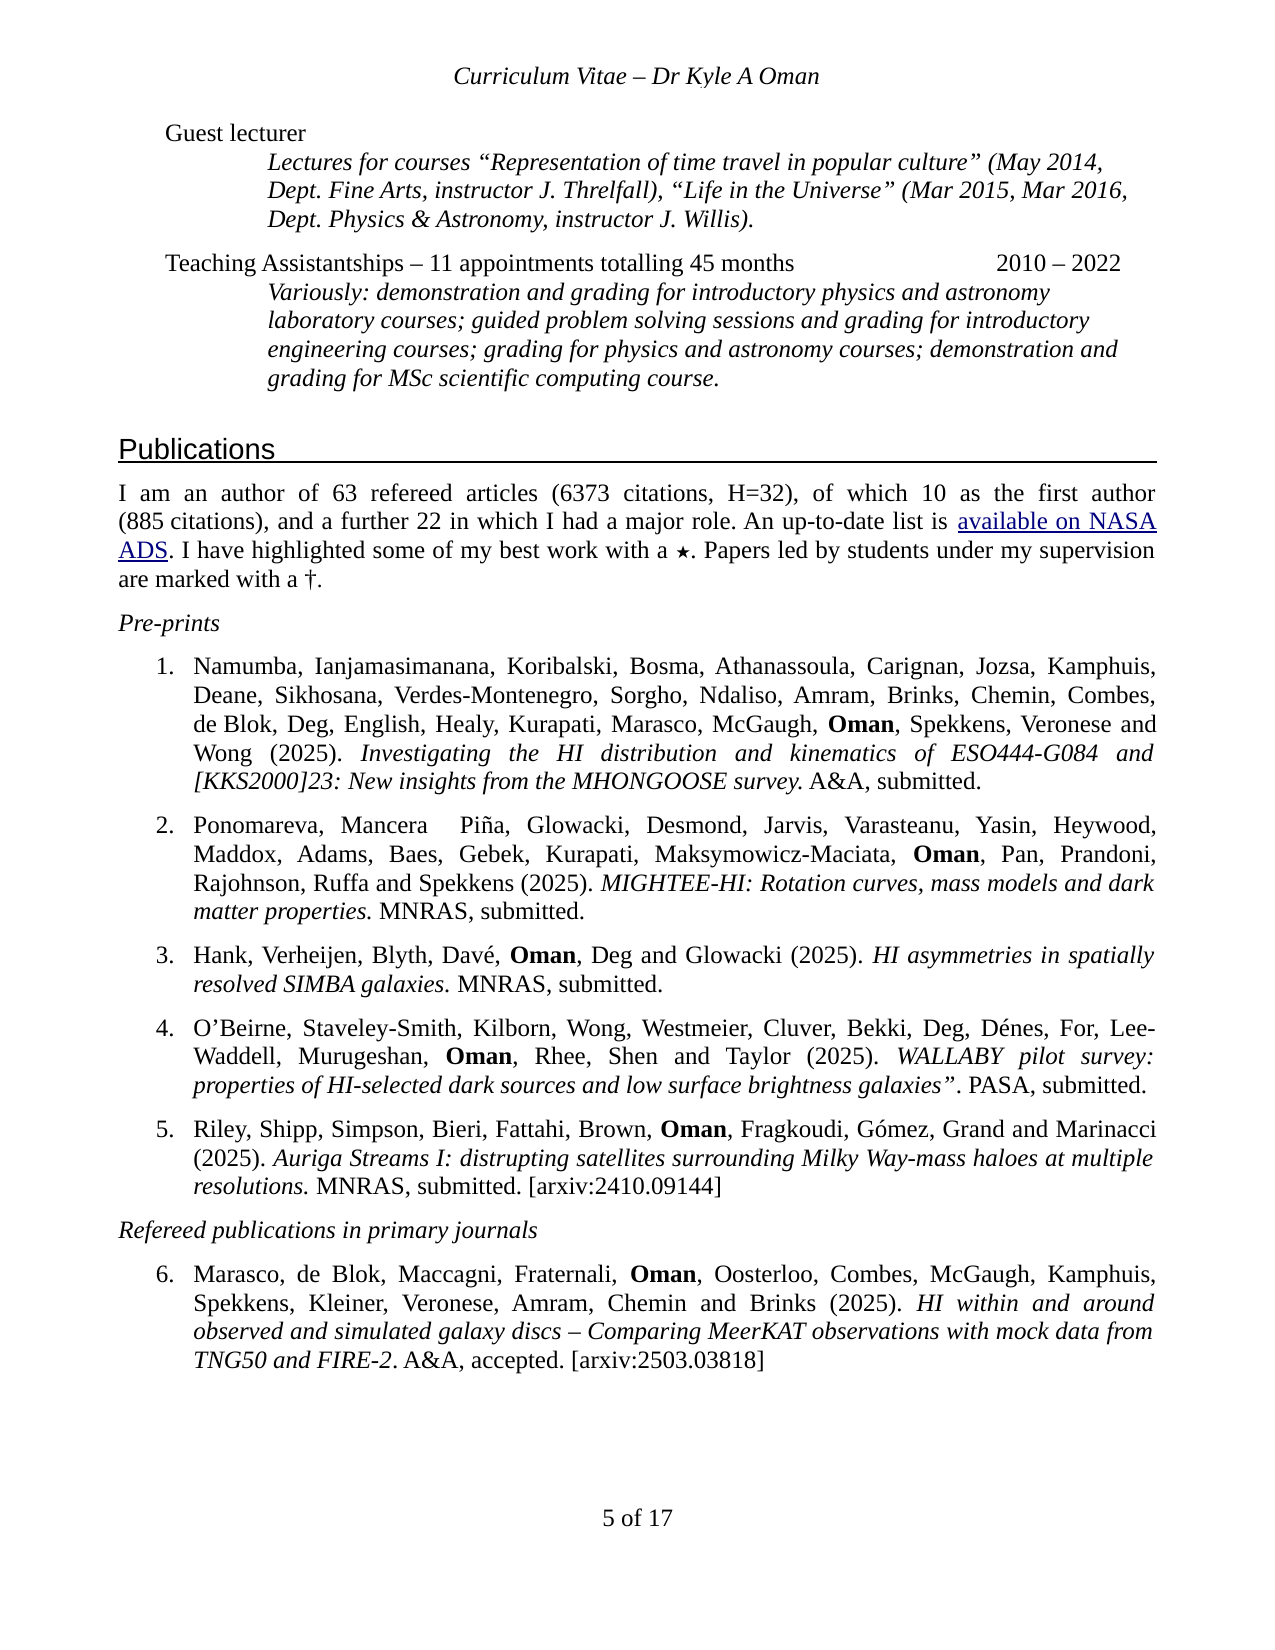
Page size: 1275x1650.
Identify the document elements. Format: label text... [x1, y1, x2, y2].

list Namumba, Ianjamasimanana, Koribalski, Bosma, Athanassoula, Carignan, Jozsa, Kamphuis, Deane, Sikhosana, Verdes-Montenegro, Sorgho, Ndaliso, Amram, Brinks, Chemin, Combes, de Blok, Deg, English, Healy, Kurapati, Marasco, McGaugh, Oman, Spekkens, Veronese and Wong (2025). Investigating the HI distribution and kinematics of ESO444-G084 and [KKS2000]23: New insights from the MHONGOOSE survey. A&A, submitted. [156, 651, 1157, 795]
text I am an author of 63 refereed articles (6373 citations, H=32), of which 10 as the first author (885 citations), and a further 22 in which I had a major role. An up-to-date list is available on NASA ADS. I have highlighted some of my best work with a ★. Papers led by students under my supervision are marked with a †. [118, 478, 1157, 593]
list Marasco, de Blok, Maccagni, Fraternali, Oman, Oosterloo, Combes, McGaugh, Kamphuis, Spekkens, Kleiner, Veronese, Amram, Chemin and Brinks (2025). HI within and around observed and simulated galaxy discs – Comparing MeerKAT observations with mock data from TNG50 and FIRE-2. A&A, accepted. [arxiv:2503.03818] [156, 1259, 1157, 1374]
text Guest lecturer Lectures for courses “Representation of time travel in popular culture” (May 2014, Dept. Fine Arts, instructor J. Threlfall), “Life in the Universe” (Mar 2015, Mar 2016, Dept. Physics & Astronomy, instructor J. Willis). [118, 118, 1157, 233]
list O’Beirne, Staveley-Smith, Kilborn, Wong, Westmeier, Cluver, Bekki, Deg, Dénes, For, Lee-Waddell, Murugeshan, Oman, Rhee, Shen and Taylor (2025). WALLABY pilot survey: properties of HI-selected dark sources and low surface brightness galaxies”. PASA, submitted. [156, 1013, 1157, 1099]
subtitle Publications [118, 432, 1157, 461]
text Teaching Assistantships – 11 appointments totalling 45 months 2010 – 2022 Variously: demonstration and grading for introductory physics and astronomy laboratory courses; guided problem solving sessions and grading for introductory engineering courses; grading for physics and astronomy courses; demonstration and grading for MSc scientific computing course. [118, 248, 1157, 392]
list Hank, Verheijen, Blyth, Davé, Oman, Deg and Glowacki (2025). HI asymmetries in spatially resolved SIMBA galaxies. MNRAS, submitted. [156, 940, 1157, 998]
list Ponomareva, Mancera Piña, Glowacki, Desmond, Jarvis, Varasteanu, Yasin, Heywood, Maddox, Adams, Baes, Gebek, Kurapati, Maksymowicz-Maciata, Oman, Pan, Prandoni, Rajohnson, Ruffa and Spekkens (2025). MIGHTEE-HI: Rotation curves, mass models and dark matter properties. MNRAS, submitted. [156, 810, 1157, 925]
text Refereed publications in primary journals [118, 1215, 1157, 1244]
text Pre-prints [118, 608, 1157, 636]
list Riley, Shipp, Simpson, Bieri, Fattahi, Brown, Oman, Fragkoudi, Gómez, Grand and Marinacci (2025). Auriga Streams I: distrupting satellites surrounding Milky Way-mass haloes at multiple resolutions. MNRAS, submitted. [arxiv:2410.09144] [156, 1114, 1157, 1200]
